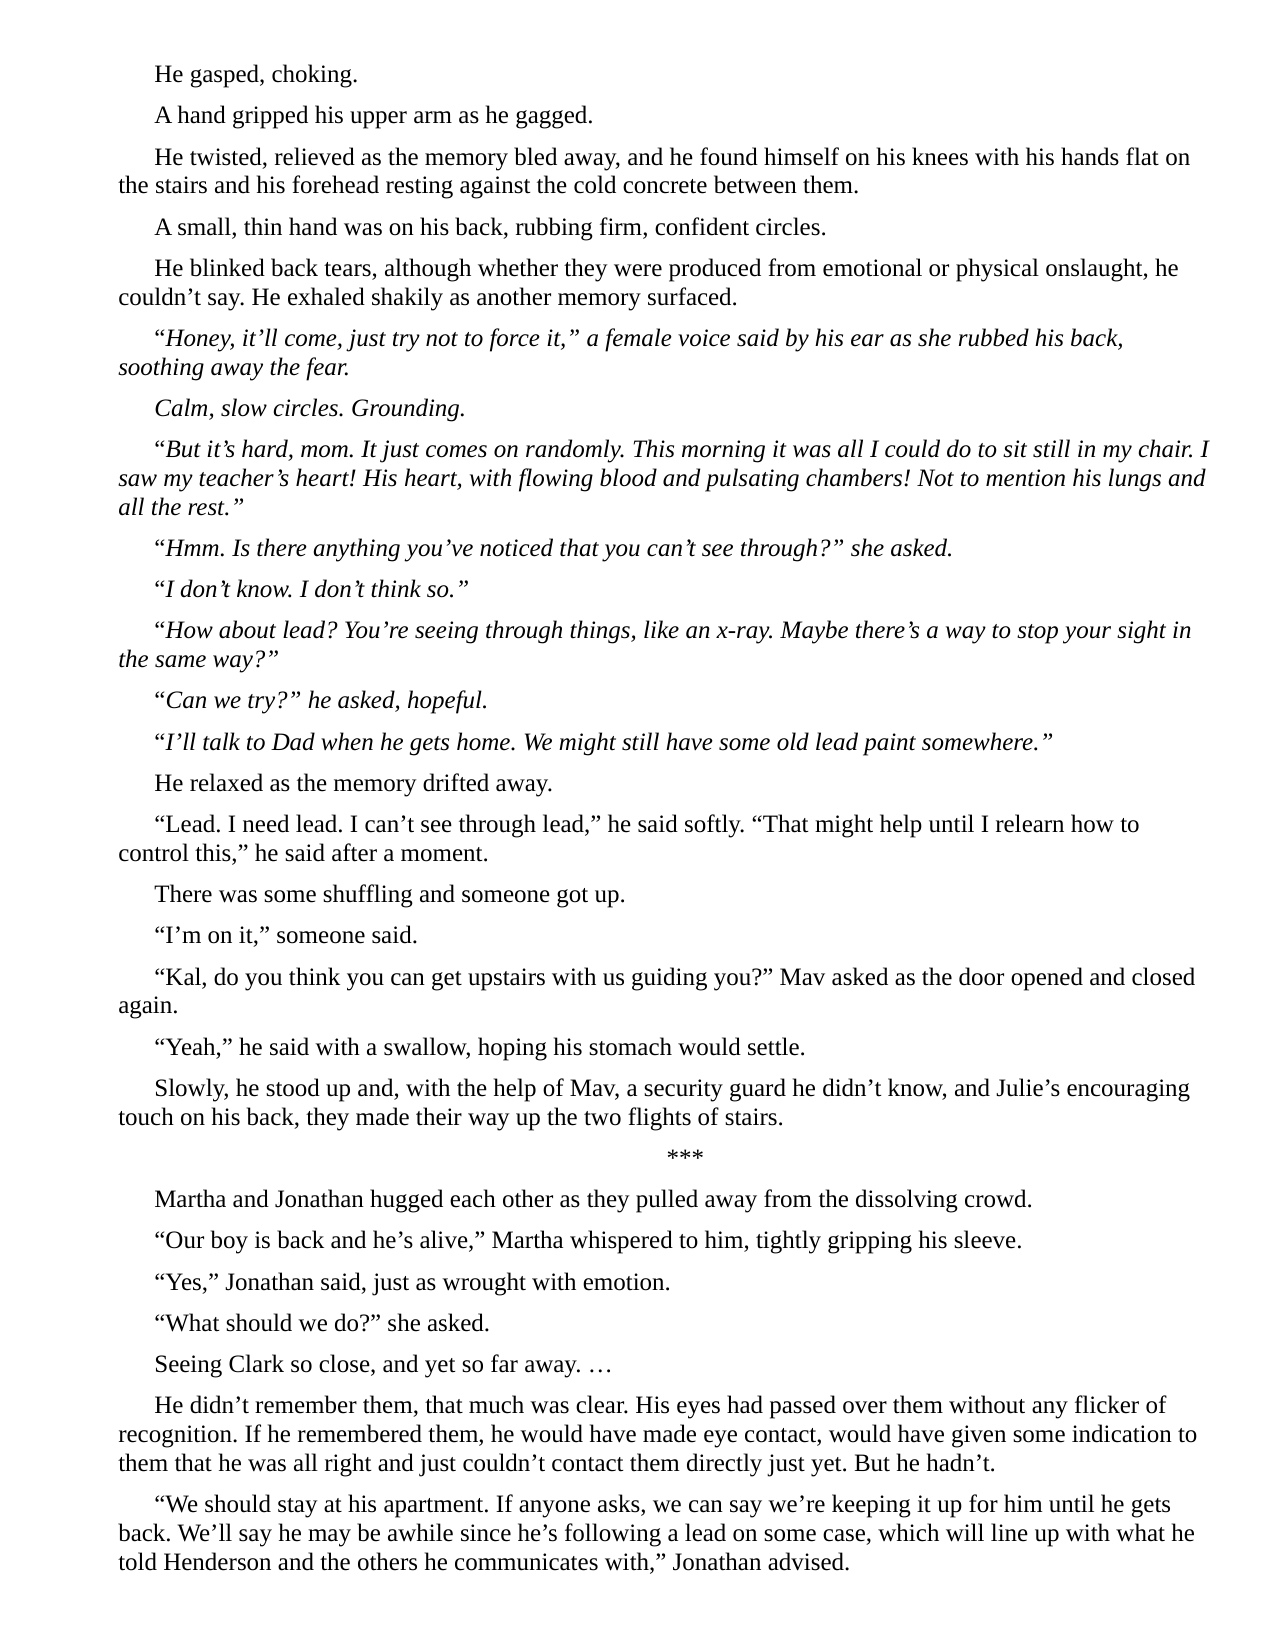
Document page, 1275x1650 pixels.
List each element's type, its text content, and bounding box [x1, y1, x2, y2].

text “Yes,” Jonathan said, just as wrought with emotion. [118, 1267, 1216, 1295]
text “I’ll talk to Dad when he gets home. We might still have some old lead paint somewhere.” [118, 727, 1216, 755]
text He gasped, choking. [118, 59, 1216, 88]
text “We should stay at his apartment. If anyone asks, we can say we’re keeping it up for him until he gets back. We’ll say he may be awhile since he’s following a lead on some case, which will line up with what he told Henderson and the others he communicates with,” Jonathan advised. [118, 1489, 1216, 1575]
text There was some shuffling and someone got up. [118, 879, 1216, 908]
text “Yeah,” he said with a swallow, hoping his stomach would settle. [118, 1032, 1216, 1060]
text Seeing Clark so close, and yet so far away. … [118, 1349, 1216, 1378]
text Martha and Jonathan hugged each other as they pulled away from the dissolving crowd. [118, 1184, 1216, 1213]
text “Lead. I need lead. I can’t see through lead,” he said softly. “That might help until I relearn how to control this,” he said after a moment. [118, 809, 1216, 867]
text “Kal, do you think you can get upstairs with us guiding you?” Mav asked as the door opened and closed again. [118, 962, 1216, 1019]
text “I’m on it,” someone said. [118, 920, 1216, 949]
text He twisted, relieved as the memory bled away, and he found himself on his knees with his hands flat on the stairs and his forehead resting against the cold concrete between them. [118, 142, 1216, 199]
text He didn’t remember them, that much was clear. His eyes had passed over them without any flicker of recognition. If he remembered them, he would have made eye contact, would have given some indication to them that he was all right and just couldn’t contact them directly just yet. But he hadn’t. [118, 1390, 1216, 1477]
text “But it’s hard, mom. It just comes on randomly. This morning it was all I could do to sit still in my chair. I saw my teacher’s heart! His heart, with flowing blood and pulsating chambers! Not to mention his lungs and all the rest.” [118, 434, 1216, 520]
text “Can we try?” he asked, hopeful. [118, 685, 1216, 714]
text A hand gripped his upper arm as he gagged. [118, 100, 1216, 129]
text “Honey, it’ll come, just try not to force it,” a female voice said by his ear as she rubbed his back, soothing away the fear. [118, 323, 1216, 380]
text A small, thin hand was on his back, rubbing firm, confident circles. [118, 212, 1216, 240]
text *** [118, 1143, 1216, 1172]
text “Our boy is back and he’s alive,” Martha whispered to him, tightly gripping his sleeve. [118, 1225, 1216, 1254]
text “What should we do?” she asked. [118, 1308, 1216, 1337]
text He blinked back tears, although whether they were produced from emotional or physical onslaught, he couldn’t say. He exhaled shakily as another memory surfaced. [118, 253, 1216, 310]
text “Hmm. Is there anything you’ve noticed that you can’t see through?” she asked. [118, 533, 1216, 562]
text Slowly, he stood up and, with the help of Mav, a security guard he didn’t know, and Julie’s encouraging touch on his back, they made their way up the two flights of stairs. [118, 1073, 1216, 1130]
text “How about lead? You’re seeing through things, like an x-ray. Maybe there’s a way to stop your sight in the same way?” [118, 615, 1216, 673]
text “I don’t know. I don’t think so.” [118, 574, 1216, 603]
text He relaxed as the memory drifted away. [118, 768, 1216, 797]
text Calm, slow circles. Grounding. [118, 393, 1216, 422]
